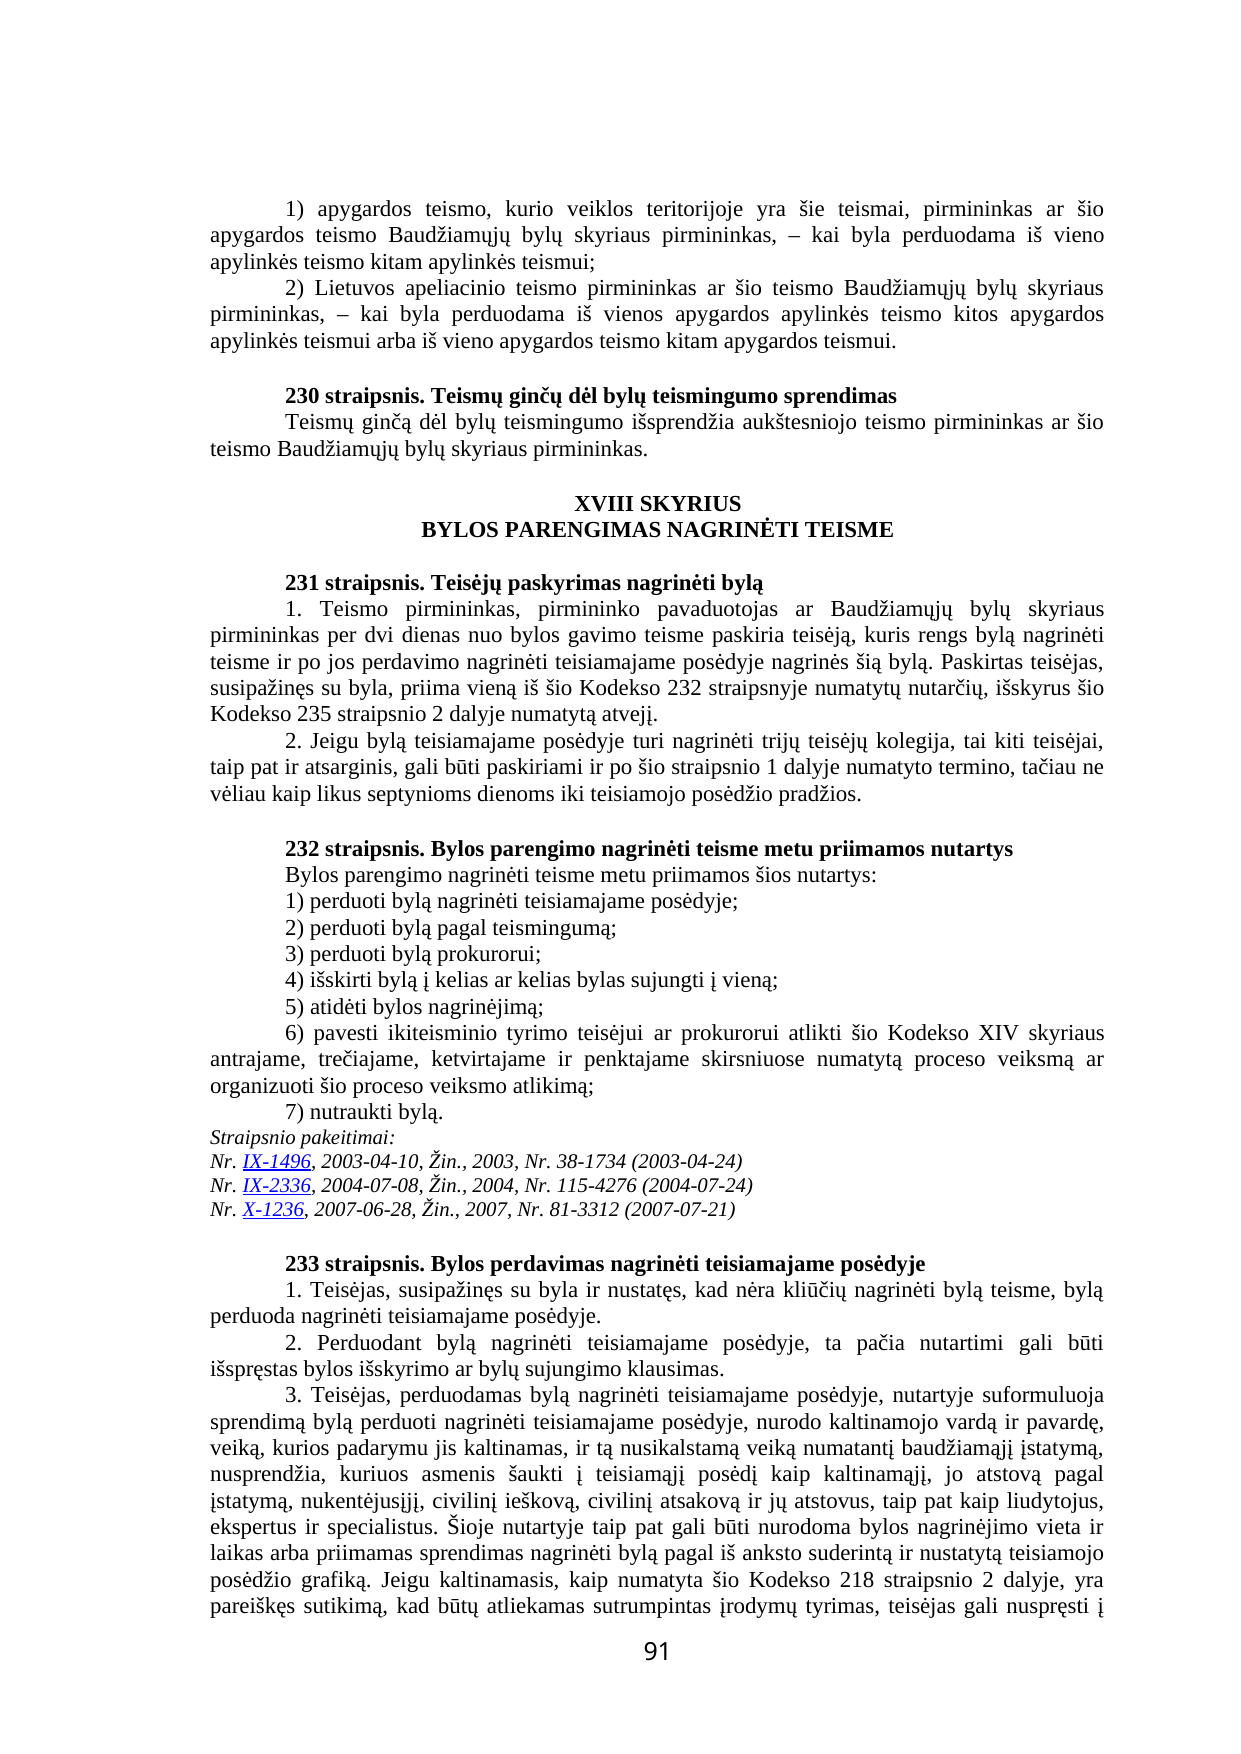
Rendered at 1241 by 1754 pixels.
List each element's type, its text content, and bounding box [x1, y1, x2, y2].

text 2. Perduodant bylą nagrinėti teisiamajame posėdyje, ta pačia nutartimi gali būti išspręstas bylos išskyrimo ar bylų sujungimo klausimas. [210, 1329, 1106, 1381]
text 5) atidėti bylos nagrinėjimą; [210, 993, 1106, 1019]
text 230 straipsnis. Teismų ginčų dėl bylų teismingumo sprendimas [210, 382, 1106, 408]
text 3. Teisėjas, perduodamas bylą nagrinėti teisiamajame posėdyje, nutartyje suformuluoja sprendimą bylą perduoti nagrinėti teisiamajame posėdyje, nurodo kaltinamojo vardą ir pavardę, veiką, kurios padarymu jis kaltinamas, ir tą nusikalstamą veiką numatantį baudžiamąjį įstatymą, nusprendžia, kuriuos asmenis šaukti į teisiamąjį posėdį kaip kaltinamąjį, jo atstovą pagal įstatymą, nukentėjusįjį, civilinį ieškovą, civilinį atsakovą ir jų atstovus, taip pat kaip liudytojus, ekspertus ir specialistus. Šioje nutartyje taip pat gali būti nurodoma bylos nagrinėjimo vieta ir laikas arba priimamas sprendimas nagrinėti bylą pagal iš anksto suderintą ir nustatytą teisiamojo posėdžio grafiką. Jeigu kaltinamasis, kaip numatyta šio Kodekso 218 straipsnio 2 dalyje, yra pareiškęs sutikimą, kad būtų atliekamas sutrumpintas įrodymų tyrimas, teisėjas gali nuspręsti į [210, 1381, 1106, 1618]
text 7) nutraukti bylą. [210, 1098, 1106, 1124]
text 1) perduoti bylą nagrinėti teisiamajame posėdyje; [210, 887, 1106, 914]
text 1. Teisėjas, susipažinęs su byla ir nustatęs, kad nėra kliūčių nagrinėti bylą teisme, bylą perduoda nagrinėti teisiamajame posėdyje. [210, 1276, 1106, 1329]
text 2. Jeigu bylą teisiamajame posėdyje turi nagrinėti trijų teisėjų kolegija, tai kiti teisėjai, taip pat ir atsarginis, gali būti paskiriami ir po šio straipsnio 1 dalyje numatyto termino, tačiau ne vėliau kaip likus septynioms dienoms iki teisiamojo posėdžio pradžios. [210, 727, 1106, 806]
text Straipsnio pakeitimai: [210, 1124, 1106, 1149]
text 232 straipsnis. Bylos parengimo nagrinėti teisme metu priimamos nutartys [210, 835, 1106, 861]
text Nr. IX-2336, 2004-07-08, Žin., 2004, Nr. 115-4276 (2004-07-24) [210, 1173, 1106, 1197]
text 4) išskirti bylą į kelias ar kelias bylas sujungti į vieną; [210, 966, 1106, 993]
text XVIII skyrius [210, 490, 1106, 516]
text 6) pavesti ikiteisminio tyrimo teisėjui ar prokurorui atlikti šio Kodekso XIV skyriaus antrajame, trečiajame, ketvirtajame ir penktajame skirsniuose numatytą proceso veiksmą ar organizuoti šio proceso veiksmo atlikimą; [210, 1019, 1106, 1098]
text 231 straipsnis. Teisėjų paskyrimas nagrinėti bylą [210, 569, 1106, 595]
text Nr. X-1236, 2007-06-28, Žin., 2007, Nr. 81-3312 (2007-07-21) [210, 1197, 1106, 1221]
text Teismų ginčą dėl bylų teismingumo išsprendžia aukštesniojo teismo pirmininkas ar šio teismo Baudžiamųjų bylų skyriaus pirmininkas. [210, 408, 1106, 461]
text Nr. IX-1496, 2003-04-10, Žin., 2003, Nr. 38-1734 (2003-04-24) [210, 1149, 1106, 1173]
text 1) apygardos teismo, kurio veiklos teritorijoje yra šie teismai, pirmininkas ar šio apygardos teismo Baudžiamųjų bylų skyriaus pirmininkas, – kai byla perduodama iš vieno apylinkės teismo kitam apylinkės teismui; [210, 195, 1106, 274]
text 3) perduoti bylą prokurorui; [210, 940, 1106, 966]
text Bylos parengimas nagrinėti teisme [210, 516, 1106, 542]
text 1. Teismo pirmininkas, pirmininko pavaduotojas ar Baudžiamųjų bylų skyriaus pirmininkas per dvi dienas nuo bylos gavimo teisme paskiria teisėją, kuris rengs bylą nagrinėti teisme ir po jos perdavimo nagrinėti teisiamajame posėdyje nagrinės šią bylą. Paskirtas teisėjas, susipažinęs su byla, priima vieną iš šio Kodekso 232 straipsnyje numatytų nutarčių, išskyrus šio Kodekso 235 straipsnio 2 dalyje numatytą atvejį. [210, 595, 1106, 727]
text 2) Lietuvos apeliacinio teismo pirmininkas ar šio teismo Baudžiamųjų bylų skyriaus pirmininkas, – kai byla perduodama iš vienos apygardos apylinkės teismo kitos apygardos apylinkės teismui arba iš vieno apygardos teismo kitam apygardos teismui. [210, 274, 1106, 353]
text Bylos parengimo nagrinėti teisme metu priimamos šios nutartys: [210, 861, 1106, 887]
text 2) perduoti bylą pagal teismingumą; [210, 914, 1106, 940]
text 233 straipsnis. Bylos perdavimas nagrinėti teisiamajame posėdyje [210, 1249, 1106, 1276]
